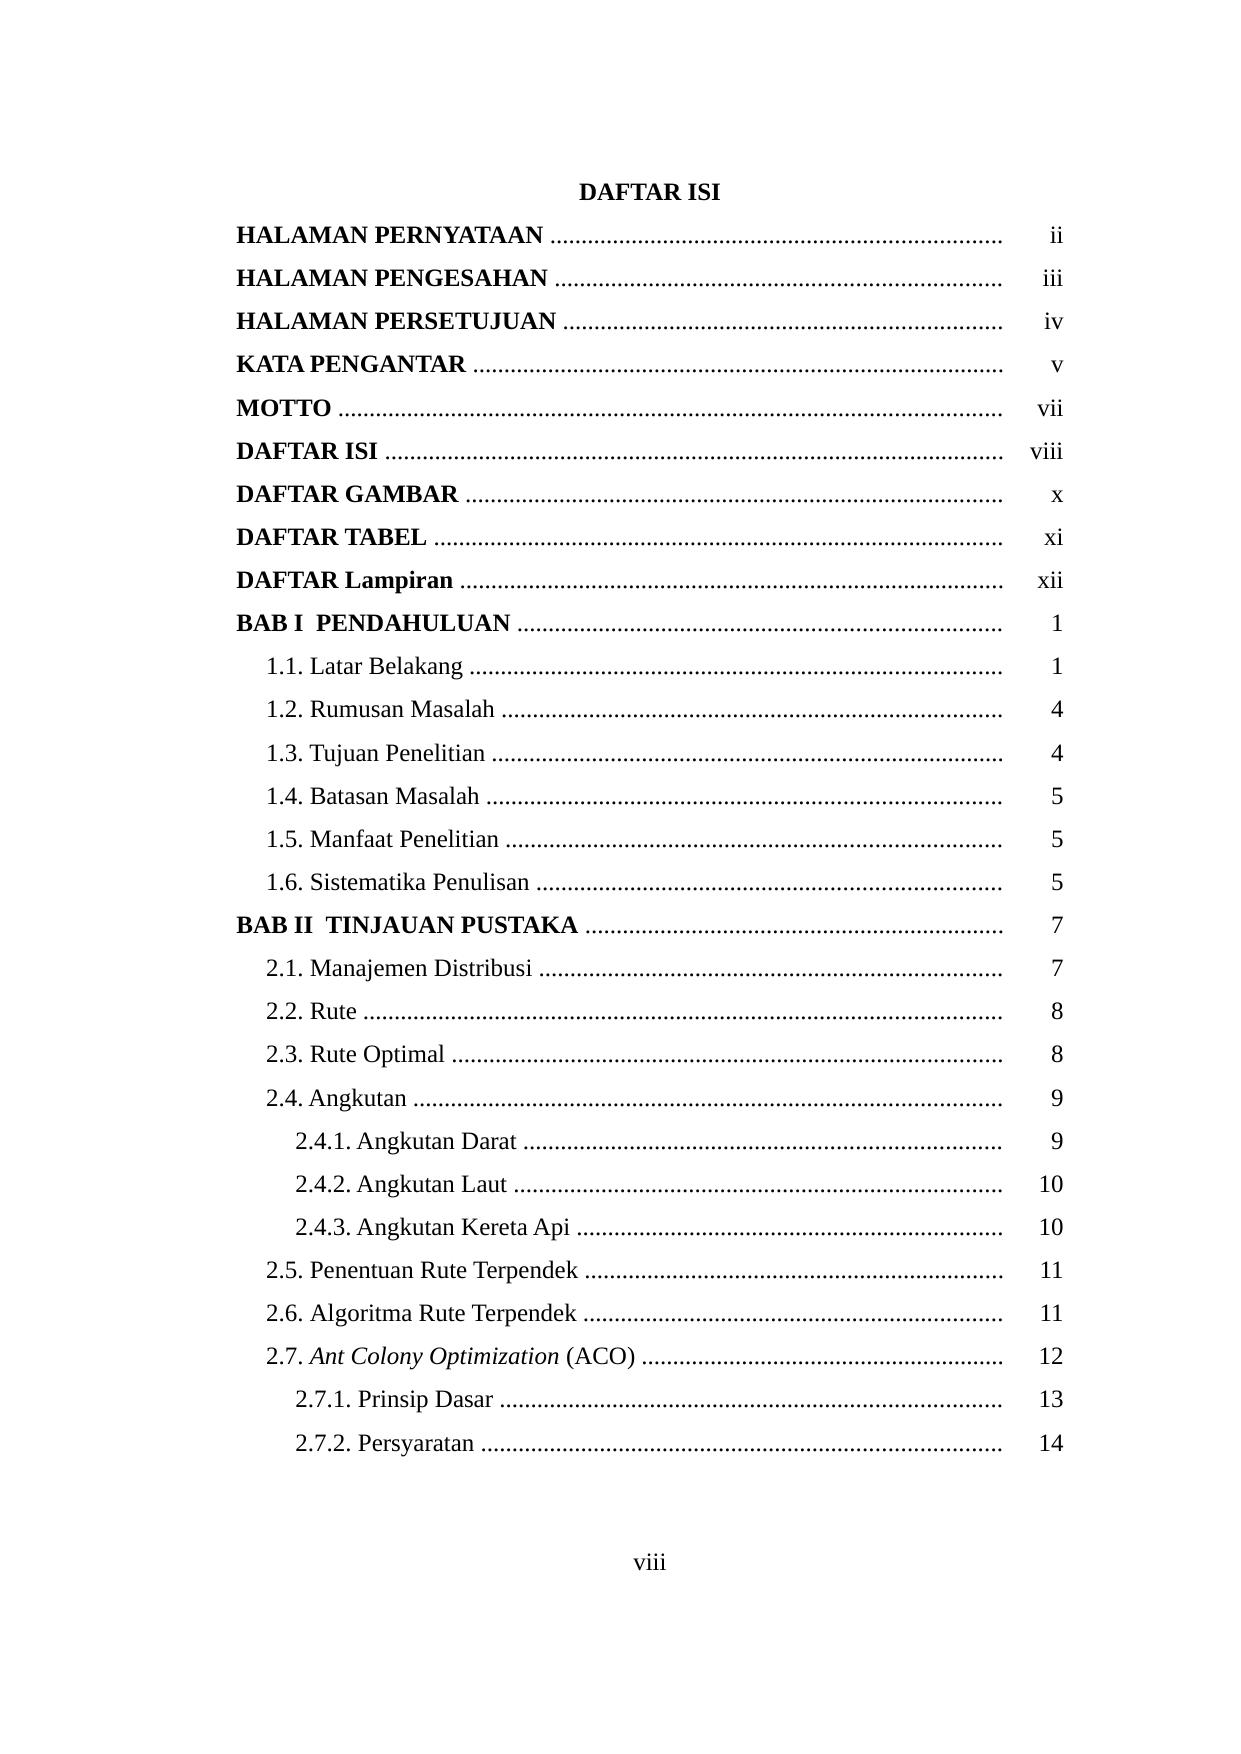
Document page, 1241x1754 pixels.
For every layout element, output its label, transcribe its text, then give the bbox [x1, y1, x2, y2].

text 2.1. Manajemen Distribusi 7 [266, 953, 1063, 982]
text 1.6. Sistematika Penulisan 5 [266, 867, 1063, 896]
text DAFTAR GAMBAR x [236, 479, 1063, 508]
text DAFTAR Lampiran xii [236, 565, 1063, 594]
text 2.4.3. Angkutan Kereta Api 10 [295, 1212, 1063, 1241]
text HALAMAN PENGESAHAN iii [236, 263, 1063, 292]
text 2.7.2. Persyaratan 14 [295, 1428, 1063, 1456]
text 2.7. Ant Colony Optimization (ACO) 12 [266, 1341, 1063, 1370]
text 2.4.1. Angkutan Darat 9 [295, 1126, 1063, 1154]
text 2.2. Rute 8 [266, 996, 1063, 1025]
text BAB II TINJAUAN PUSTAKA 7 [236, 910, 1063, 939]
text 1.3. Tujuan Penelitian 4 [266, 738, 1063, 766]
text 2.3. Rute Optimal 8 [266, 1039, 1063, 1068]
text 1.1. Latar Belakang 1 [266, 651, 1063, 680]
text 1.5. Manfaat Penelitian 5 [266, 824, 1063, 853]
text DAFTAR TABEL xi [236, 522, 1063, 551]
text 2.4.2. Angkutan Laut 10 [295, 1169, 1063, 1198]
text 2.4. Angkutan 9 [266, 1083, 1063, 1111]
text MOTTO vii [236, 393, 1063, 421]
text BAB I PENDAHULUAN 1 [236, 608, 1063, 637]
text HALAMAN PERSETUJUAN iv [236, 306, 1063, 335]
text 1.4. Batasan Masalah 5 [266, 781, 1063, 809]
text HALAMAN PERNYATAAN ii [236, 220, 1063, 249]
text 2.5. Penentuan Rute Terpendek 11 [266, 1255, 1063, 1284]
text 1.2. Rumusan Masalah 4 [266, 694, 1063, 723]
text KATA PENGANTAR v [236, 349, 1063, 378]
text 2.7.1. Prinsip Dasar 13 [295, 1384, 1063, 1413]
subtitle DAFTAR ISI [236, 177, 1063, 206]
text DAFTAR ISI viii [236, 436, 1063, 464]
text 2.6. Algoritma Rute Terpendek 11 [266, 1298, 1063, 1327]
